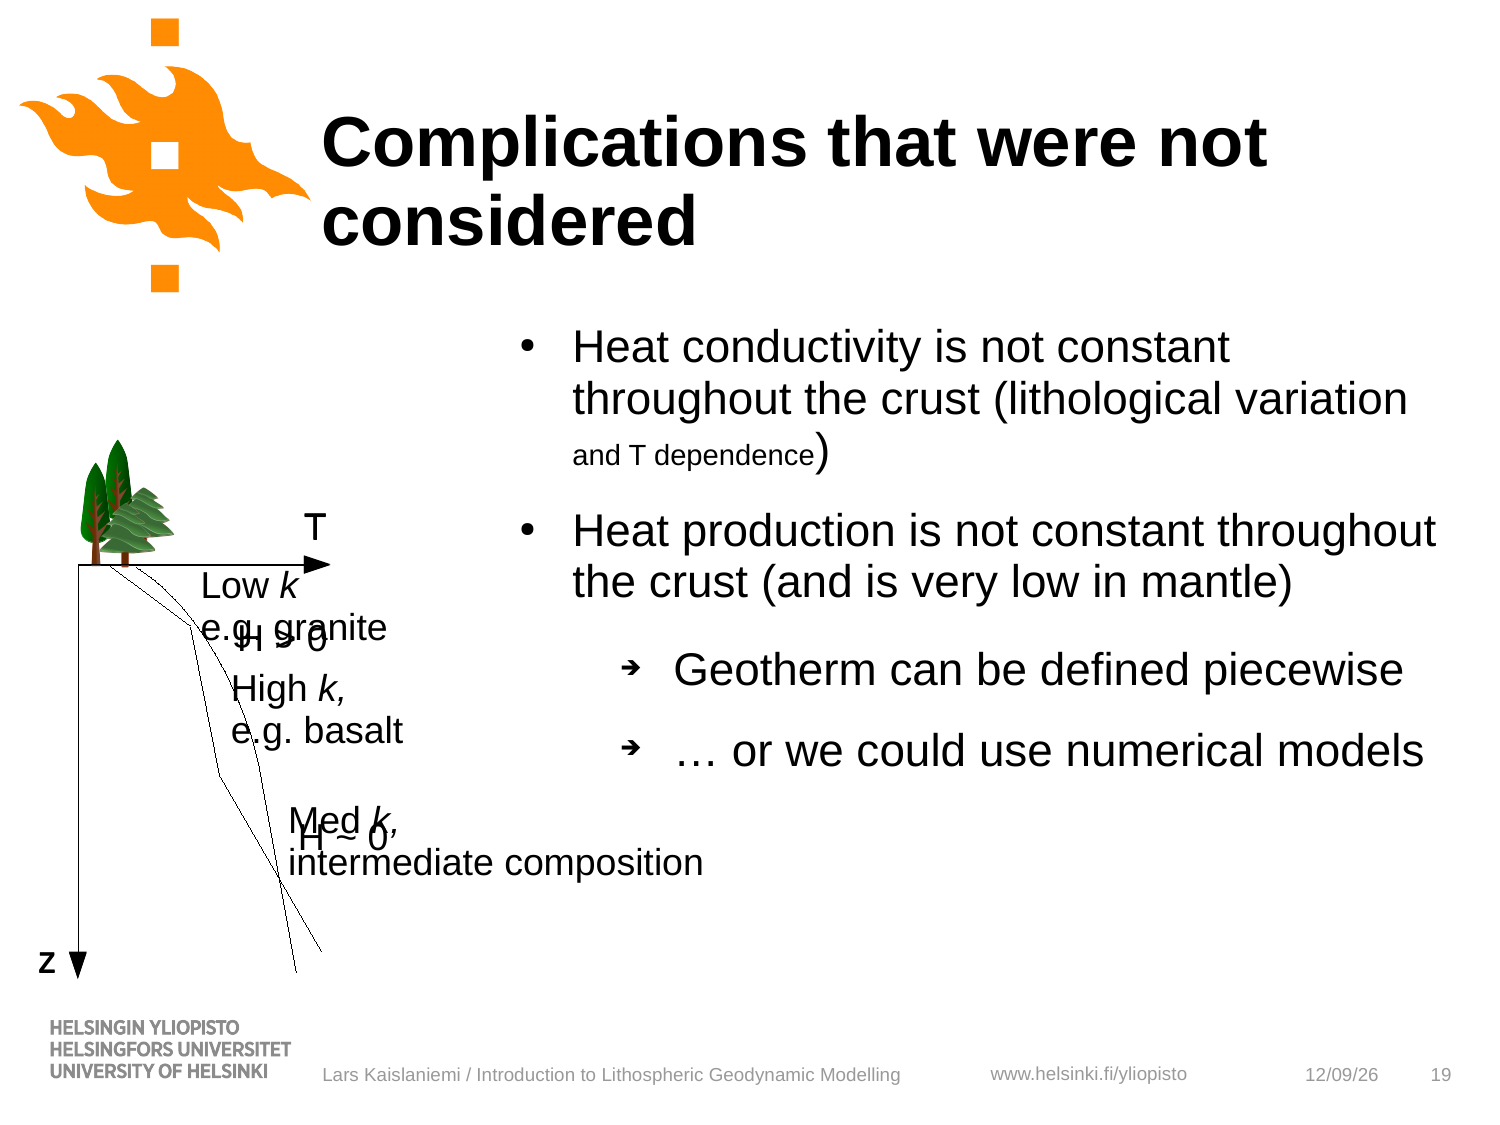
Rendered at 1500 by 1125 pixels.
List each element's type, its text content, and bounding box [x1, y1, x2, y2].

text_box T [289, 498, 342, 556]
picture [72, 437, 175, 572]
list Geotherm can be defined piecewise … or we could use numerical models [602, 644, 1440, 984]
title Complications that were not considered [321, 87, 1447, 276]
text_box High k, e.g. basalt [216, 660, 419, 759]
text_box H > 0 [222, 656, 343, 660]
text_box z [23, 930, 72, 988]
picture [0, 0, 337, 318]
list Heat conductivity is not constant throughout the crust (lithological variation and T dependence) Heat production is not constant throughout the crust (and is very low in mantle) [501, 321, 1447, 661]
picture [79, 565, 156, 578]
text_box Med k, intermediate composition [273, 792, 602, 892]
text_box Low k e.g. granite [185, 556, 403, 656]
picture [32, 1001, 309, 1096]
